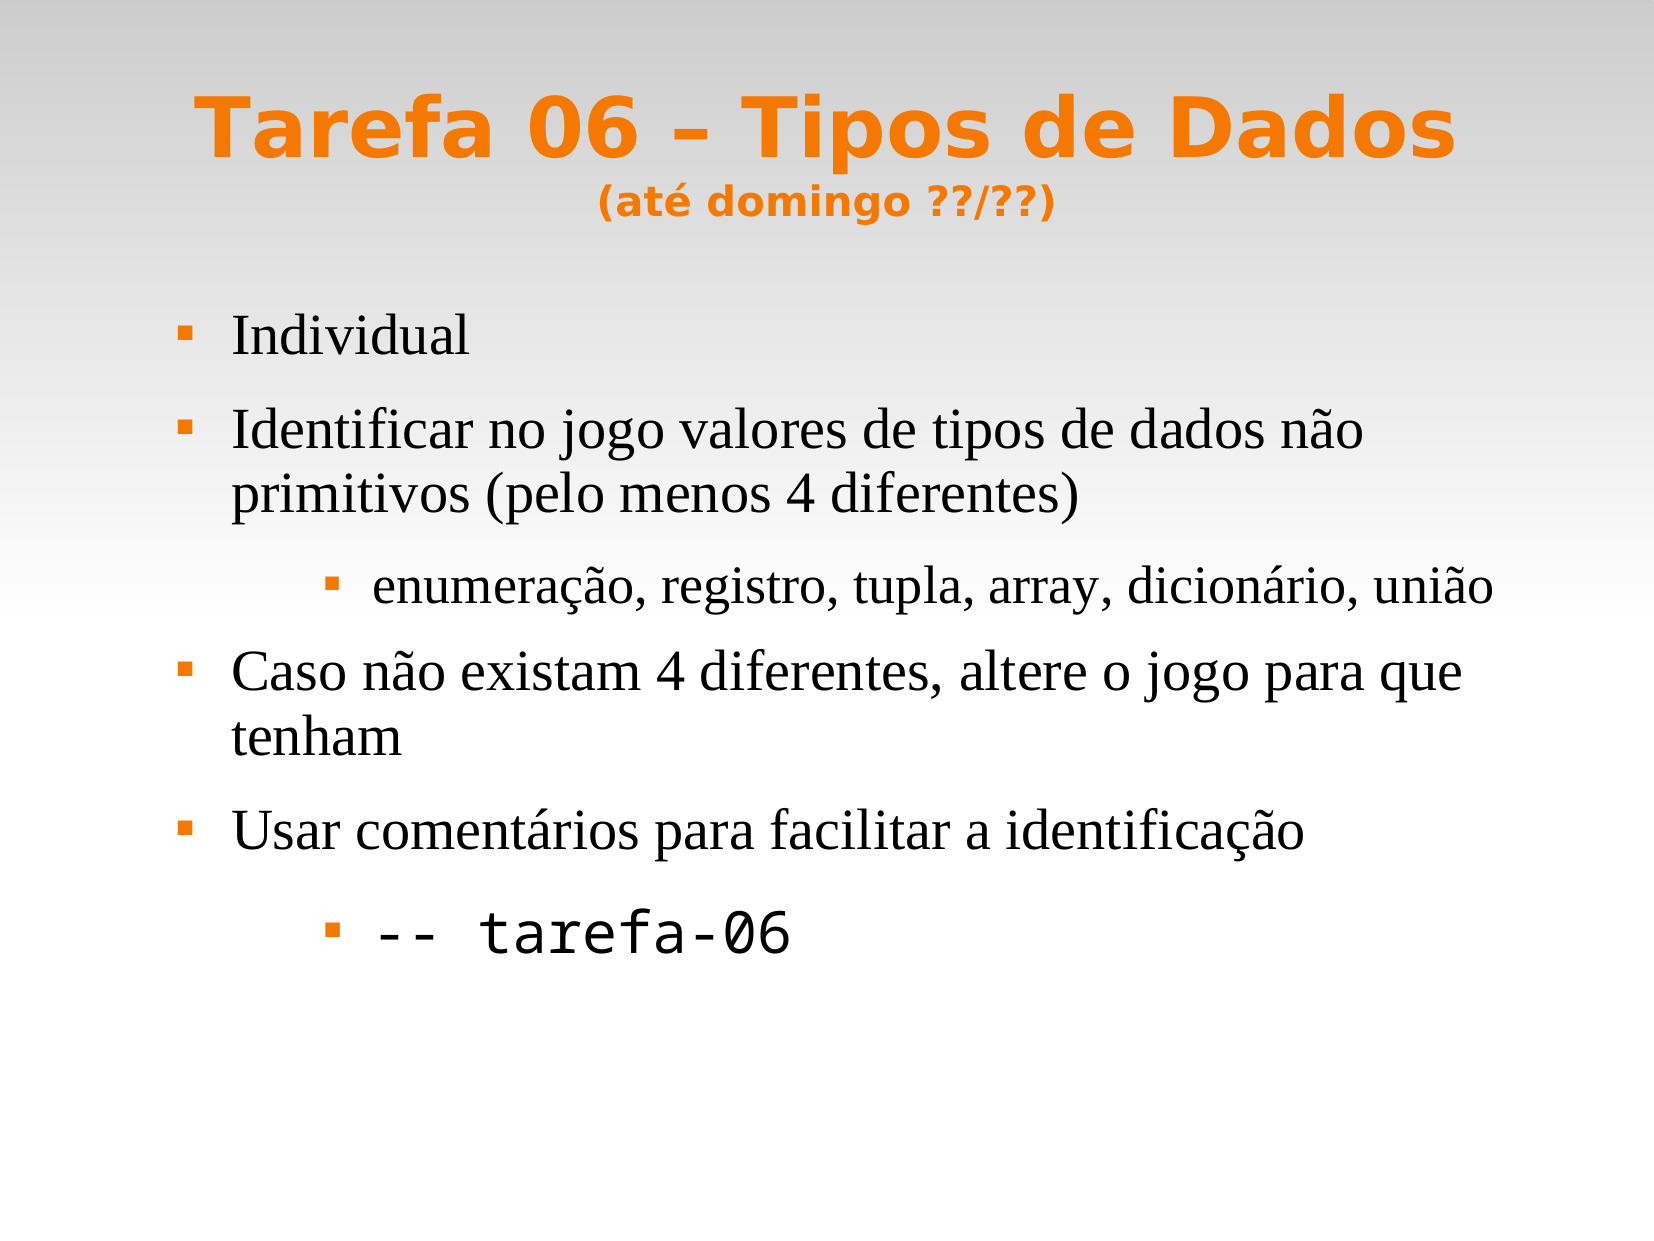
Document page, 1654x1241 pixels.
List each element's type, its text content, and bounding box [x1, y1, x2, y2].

title Tarefa 06 – Tipos de Dados (até domingo ??/??) [82, 49, 1571, 257]
list Individual Identificar no jogo valores de tipos de dados não primitivos (pelo menos 4 diferentes) enumeração, registro, tupla, array, dicionário, união Caso não existam 4 diferentes, altere o jogo para que tenham Usar comentários para facilitar a identificação -- tarefa-06 [89, 302, 1576, 1220]
